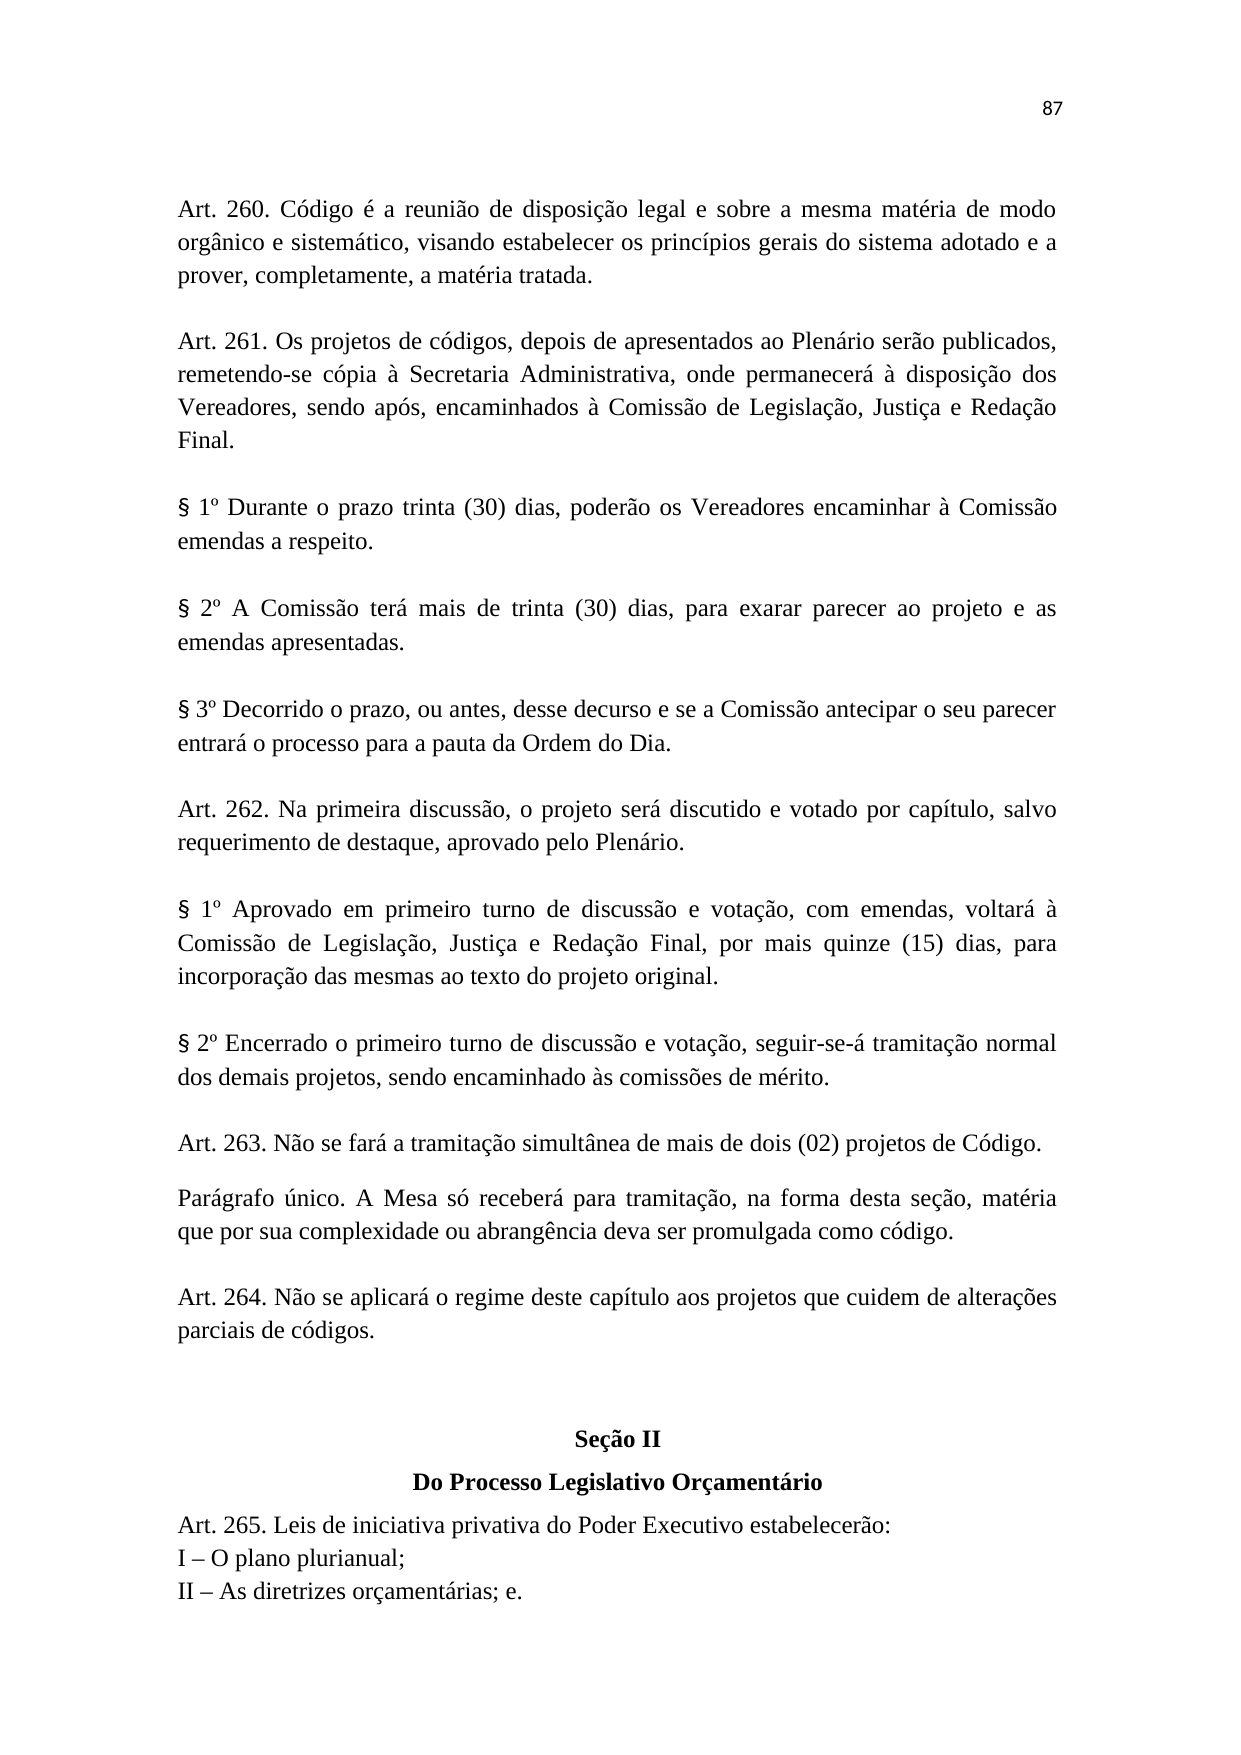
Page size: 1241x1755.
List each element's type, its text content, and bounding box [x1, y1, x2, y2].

text § 2º Encerrado o primeiro turno de discussão e votação, seguir-se-á tramitação normal dos demais projetos, sendo encaminhado às comissões de mérito. [177, 1027, 1058, 1090]
text Do Processo Legislativo Orçamentário [177, 1467, 1058, 1496]
text § 1º Aprovado em primeiro turno de discussão e votação, com emendas, voltará à Comissão de Legislação, Justiça e Redação Final, por mais quinze (15) dias, para incorporação das mesmas ao texto do projeto original. [177, 893, 1058, 989]
text II – As diretrizes orçamentárias; e. [177, 1576, 1058, 1605]
text Seção II [177, 1424, 1058, 1453]
text Art. 265. Leis de iniciativa privativa do Poder Executivo estabelecerão: [177, 1510, 1058, 1539]
text Art. 264. Não se aplicará o regime deste capítulo aos projetos que cuidem de alterações parciais de códigos. [177, 1282, 1058, 1343]
text Art. 263. Não se fará a tramitação simultânea de mais de dois (02) projetos de Código. [177, 1128, 1058, 1156]
text Art. 262. Na primeira discussão, o projeto será discutido e votado por capítulo, salvo requerimento de destaque, aprovado pelo Plenário. [177, 794, 1058, 856]
text Art. 261. Os projetos de códigos, depois de apresentados ao Plenário serão publicados, remetendo-se cópia à Secretaria Administrativa, onde permanecerá à disposição dos Vereadores, sendo após, encaminhados à Comissão de Legislação, Justiça e Redação Final. [177, 326, 1058, 454]
text § 3º Decorrido o prazo, ou antes, desse decurso e se a Comissão antecipar o seu parecer entrará o processo para a pauta da Ordem do Dia. [177, 693, 1058, 757]
text § 2º A Comissão terá mais de trinta (30) dias, para exarar parecer ao projeto e as emendas apresentadas. [177, 592, 1058, 656]
text § 1º Durante o prazo trinta (30) dias, poderão os Vereadores encaminhar à Comissão emendas a respeito. [177, 491, 1058, 555]
text Parágrafo único. A Mesa só receberá para tramitação, na forma desta seção, matéria que por sua complexidade ou abrangência deva ser promulgada como código. [177, 1183, 1058, 1244]
text Art. 260. Código é a reunião de disposição legal e sobre a mesma matéria de modo orgânico e sistemático, visando estabelecer os princípios gerais do sistema adotado e a prover, completamente, a matéria tratada. [177, 194, 1058, 289]
text I – O plano plurianual; [177, 1543, 1058, 1572]
